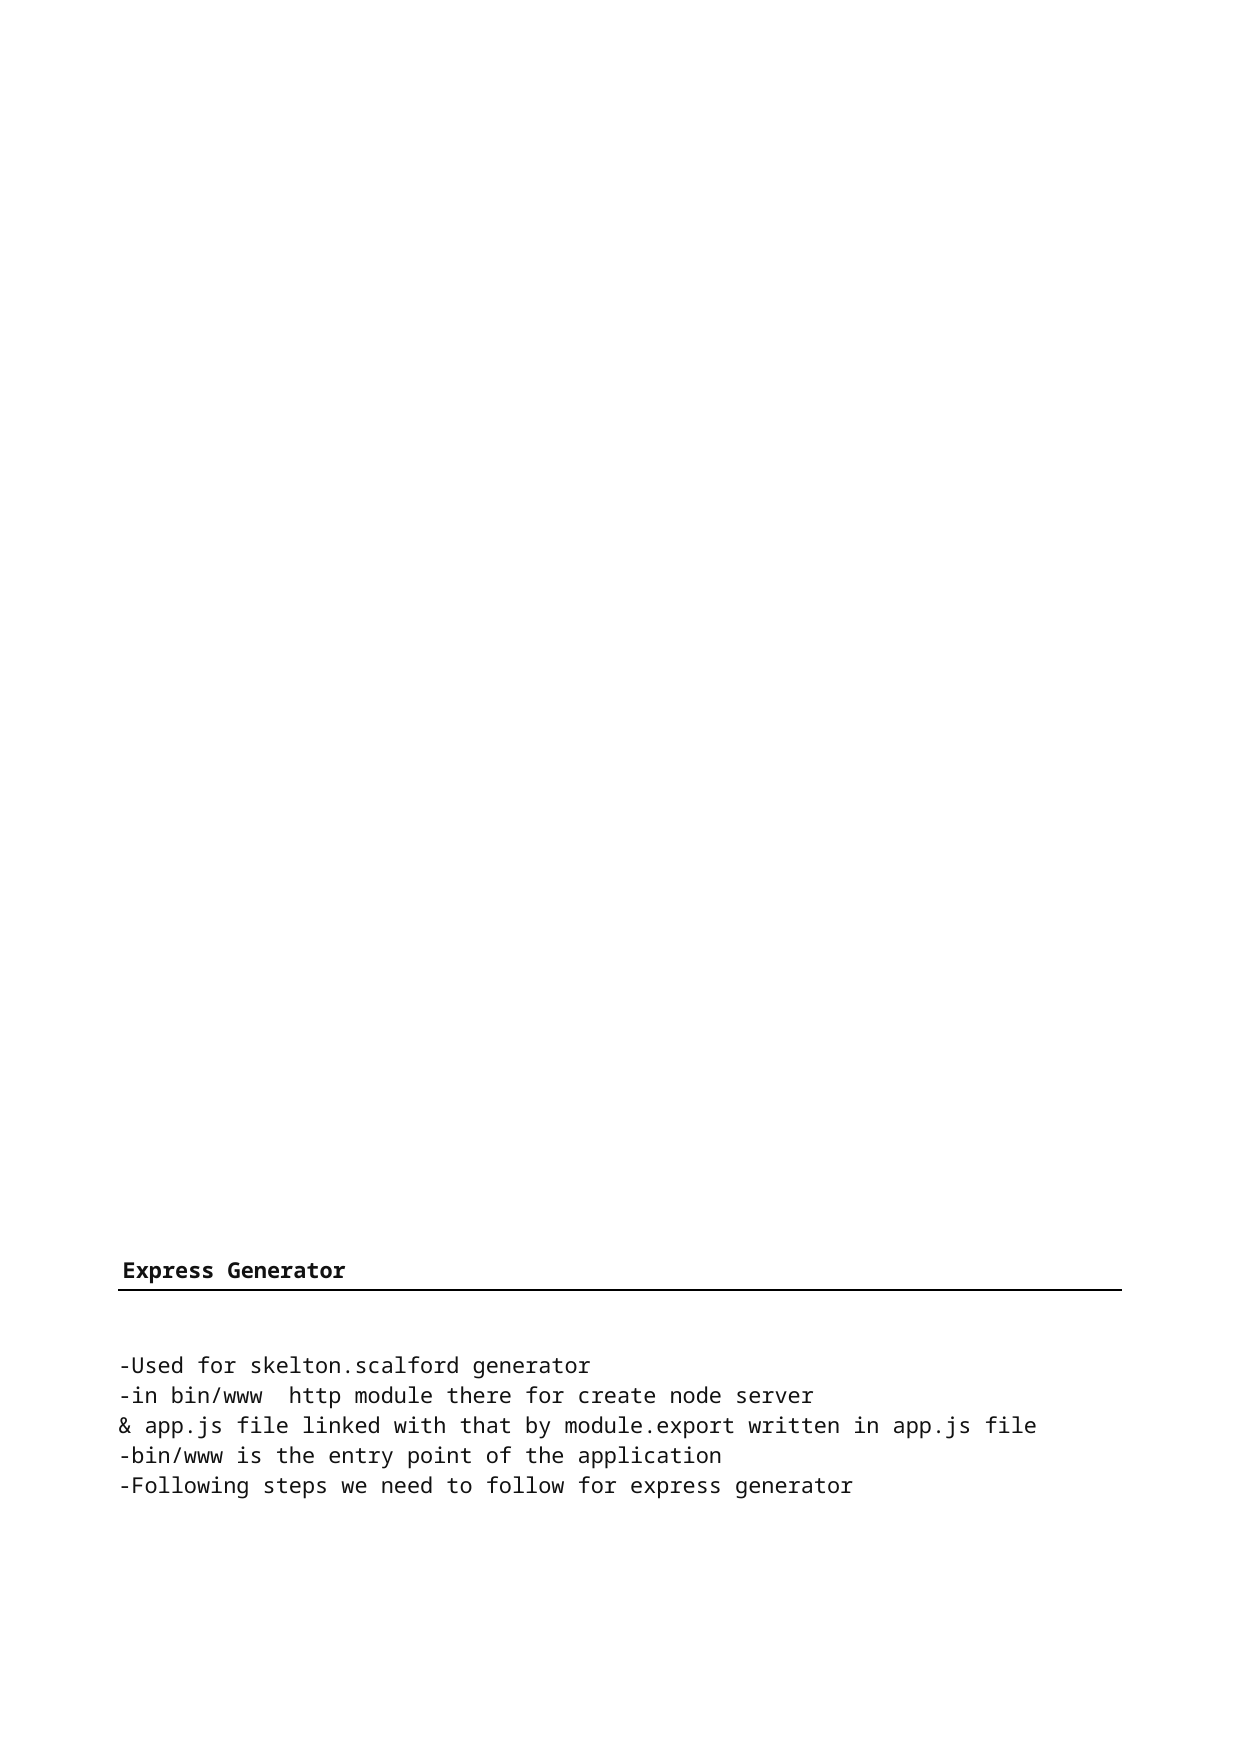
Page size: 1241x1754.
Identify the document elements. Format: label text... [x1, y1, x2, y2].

text Express Generator [118, 1250, 1122, 1289]
text -in bin/www http module there for create node server [118, 1380, 1122, 1410]
text -bin/www is the entry point of the application [118, 1440, 1122, 1470]
text -Used for skelton.scalford generator [118, 1351, 1122, 1380]
text & app.js file linked with that by module.export written in app.js file [118, 1410, 1122, 1440]
text -Following steps we need to follow for express generator [118, 1470, 1122, 1499]
